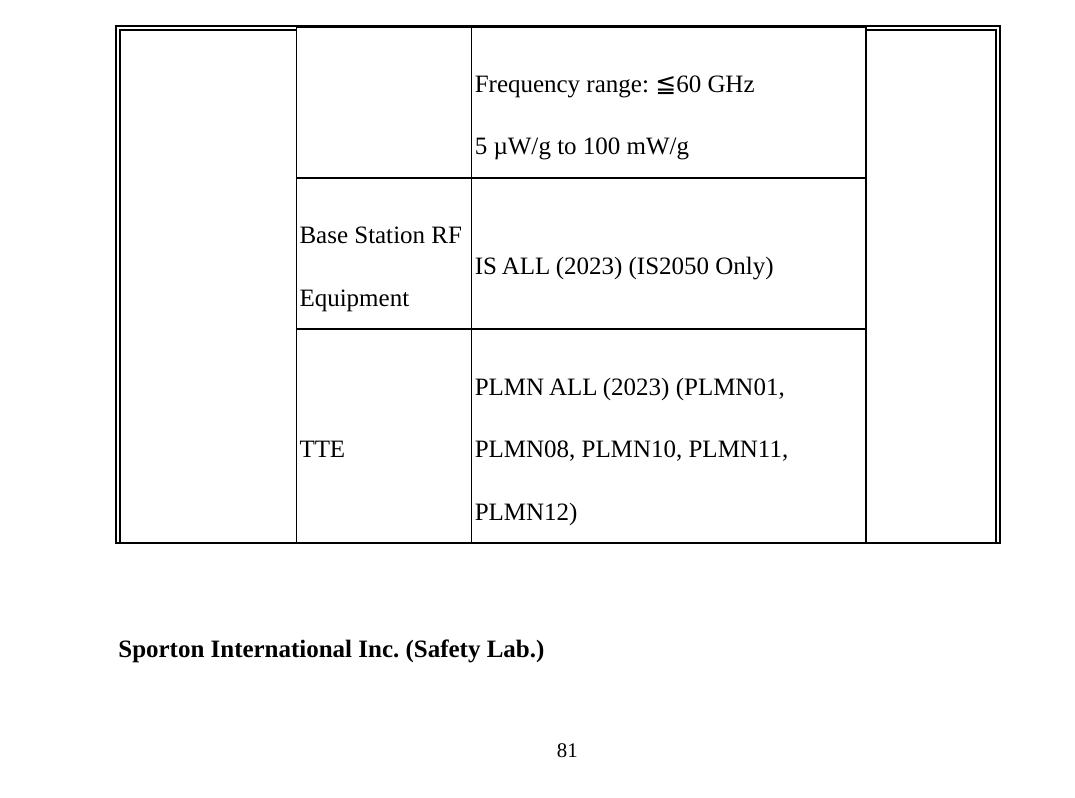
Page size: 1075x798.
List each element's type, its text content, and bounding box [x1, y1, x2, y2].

table_cell [297, 28, 471, 177]
table_cell TTE [297, 330, 471, 542]
table_cell Frequency range: ≦60 GHz 5 µW/g to 100 mW/g [472, 28, 865, 177]
table_cell [121, 31, 296, 542]
table_cell IS ALL (2023) (IS2050 Only) [472, 179, 865, 328]
table_cell [867, 31, 995, 542]
text Sporton International Inc. (Safety Lab.) [118, 607, 1016, 669]
table_cell Base Station RF Equipment [297, 179, 471, 328]
table_cell PLMN ALL (2023) (PLMN01, PLMN08, PLMN10, PLMN11, PLMN12) [472, 330, 865, 542]
